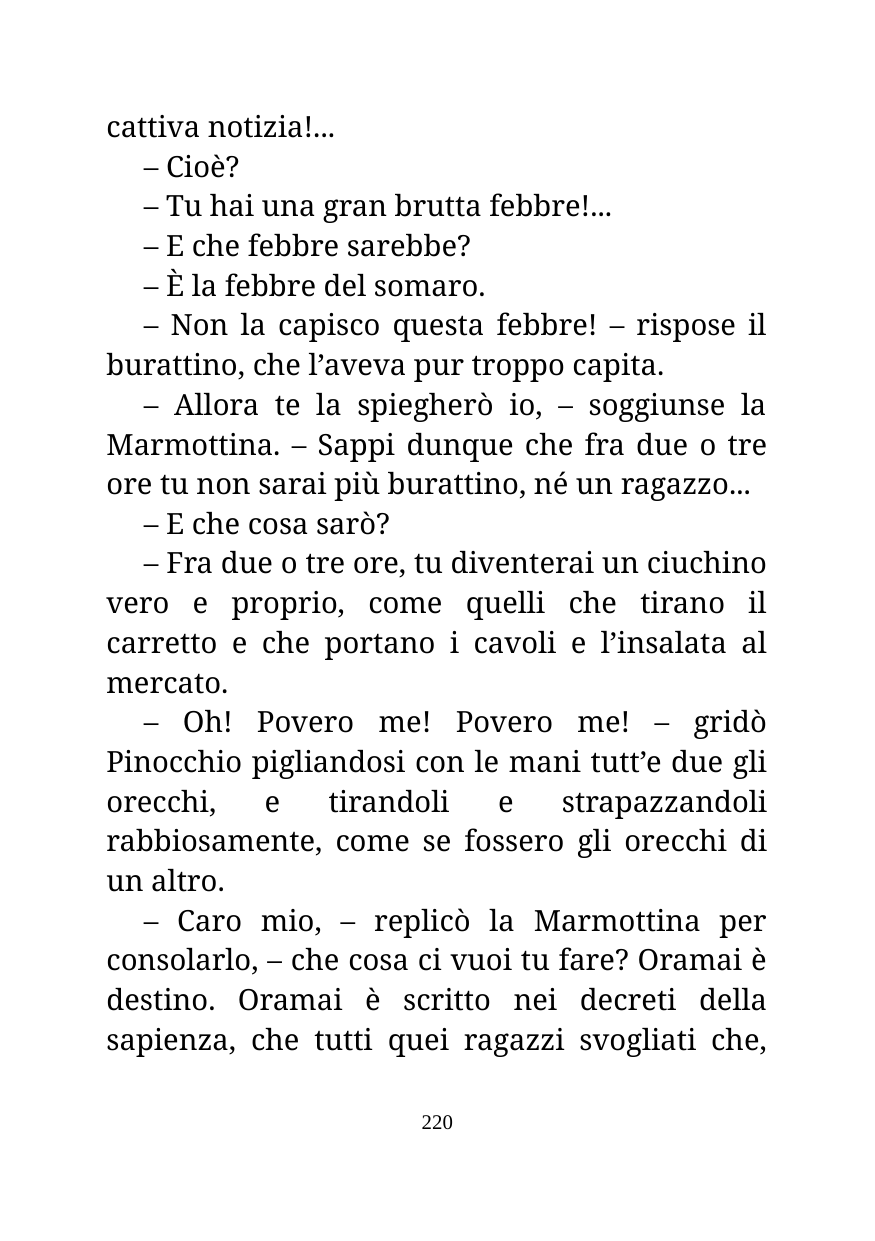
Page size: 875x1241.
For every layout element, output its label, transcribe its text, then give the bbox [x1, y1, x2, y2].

text cattiva notizia!... [106, 106, 768, 146]
text – Tu hai una gran brutta febbre!... [106, 186, 768, 225]
text – Cioè? [106, 146, 768, 186]
text – Allora te la spiegherò io, – soggiunse la Marmottina. – Sappi dunque che fra due o tre ore tu non sarai più burattino, né un ragazzo... [106, 384, 768, 503]
text – Caro mio, – replicò la Marmottina per consolarlo, – che cosa ci vuoi tu fare? Oramai è destino. Oramai è scritto nei decreti della sapienza, che tutti quei ragazzi svogliati che, [106, 900, 768, 1059]
text – È la febbre del somaro. [106, 265, 768, 305]
text – E che cosa sarò? [106, 503, 768, 543]
text – E che febbre sarebbe? [106, 225, 768, 265]
text – Oh! Povero me! Povero me! – gridò Pinocchio pigliandosi con le mani tutt’e due gli orecchi, e tirandoli e strapazzandoli rabbiosamente, come se fossero gli orecchi di un altro. [106, 702, 768, 900]
text – Non la capisco questa febbre! – rispose il burattino, che l’aveva pur troppo capita. [106, 305, 768, 384]
text – Fra due o tre ore, tu diventerai un ciuchino vero e proprio, come quelli che tirano il carretto e che portano i cavoli e l’insalata al mercato. [106, 543, 768, 702]
